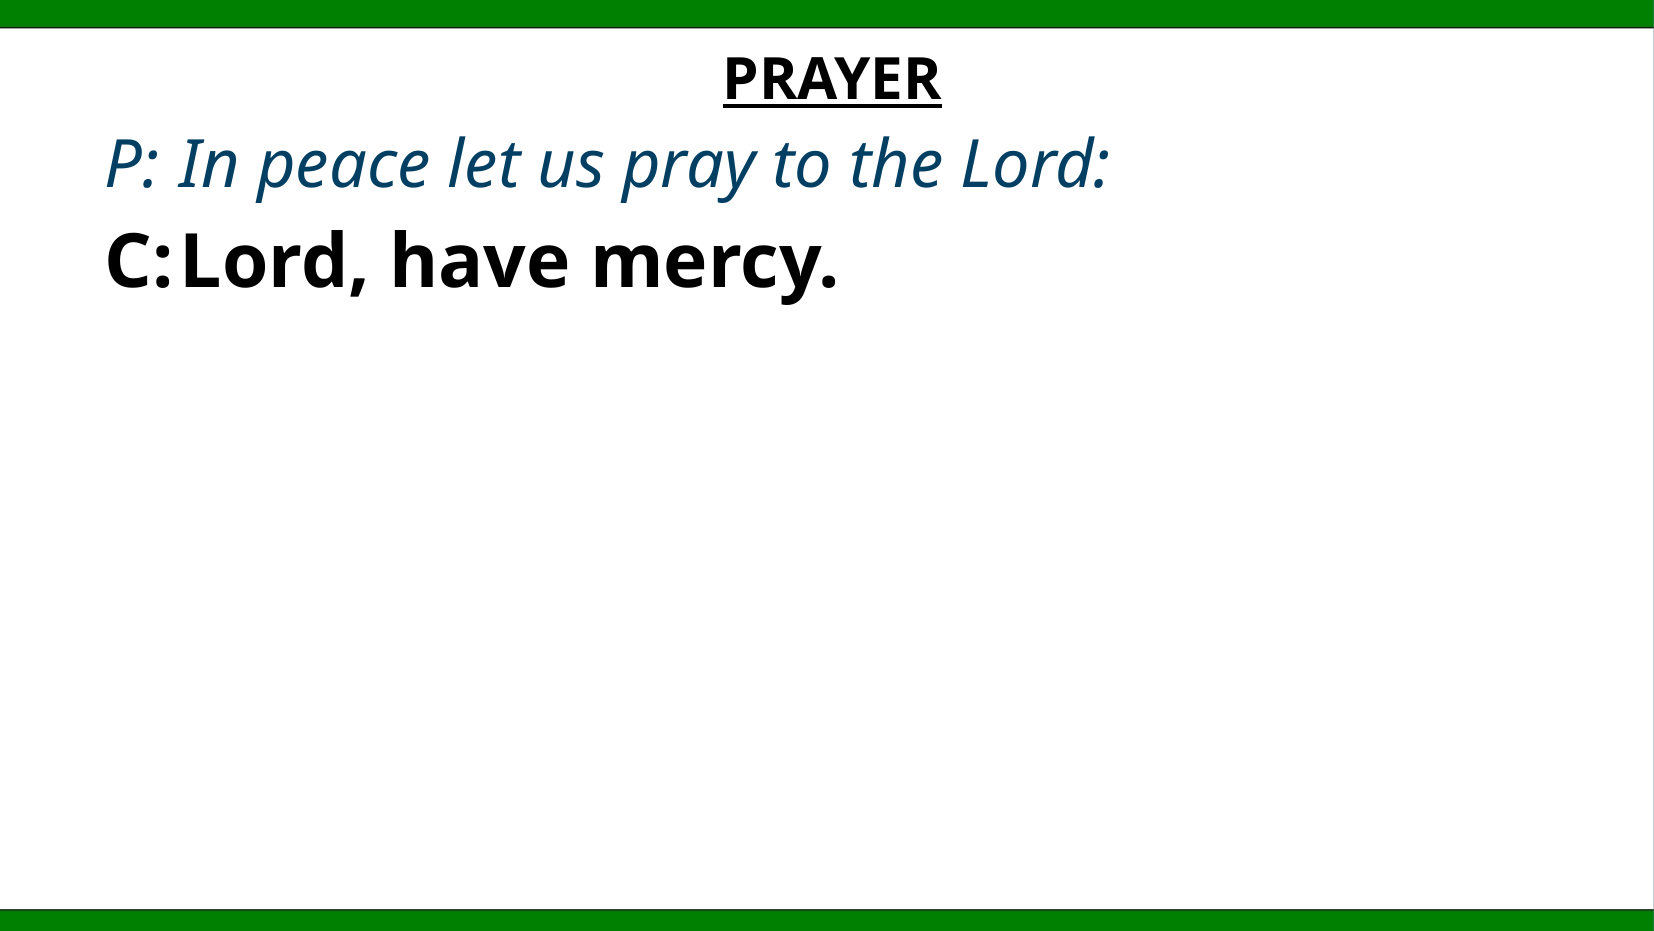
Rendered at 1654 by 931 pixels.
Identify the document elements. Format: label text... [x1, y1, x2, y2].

text_box PRAYER P: In peace let us pray to the Lord: C: Lord, have mercy. [90, 30, 1576, 361]
picture [0, 0, 1654, 931]
